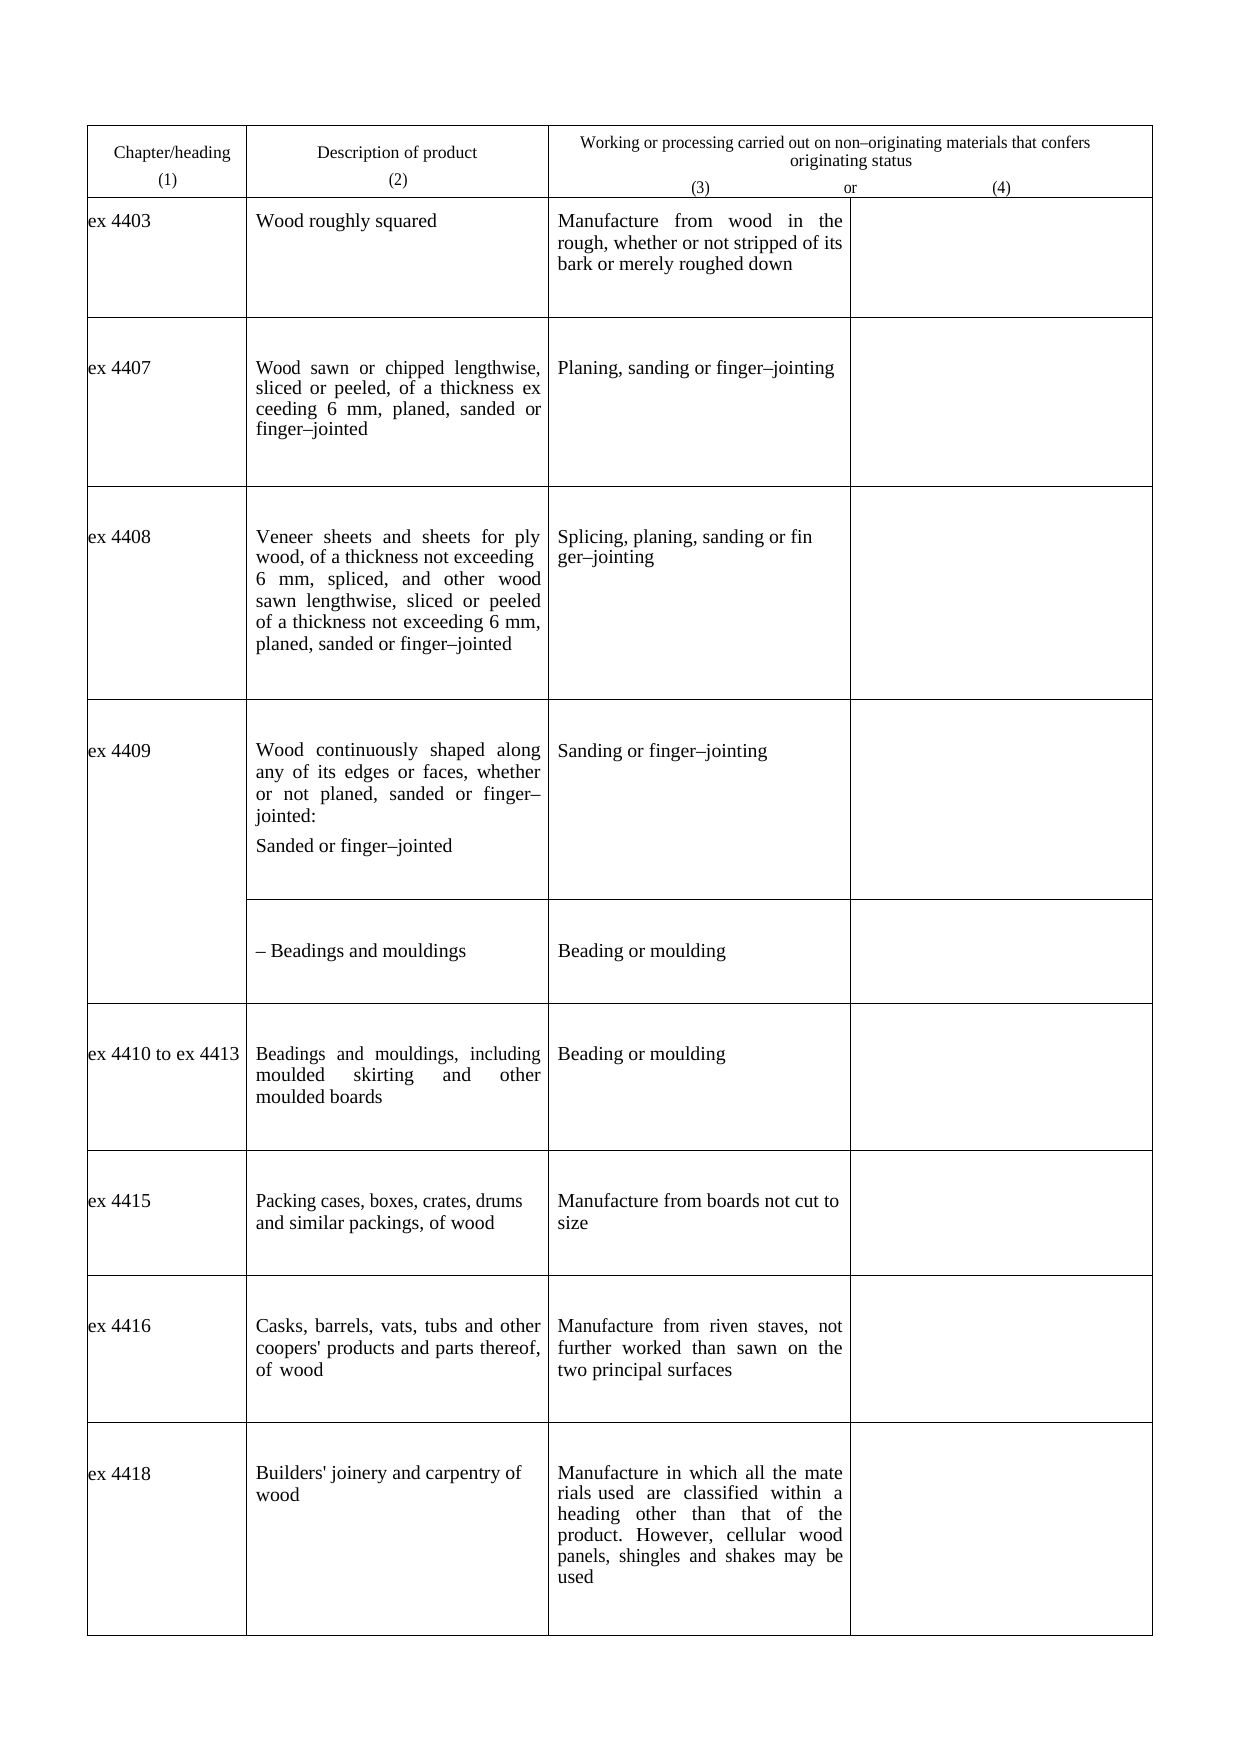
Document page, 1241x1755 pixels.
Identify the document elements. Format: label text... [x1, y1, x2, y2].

table_cell ex 4403 [88, 198, 246, 317]
table_cell Splicing, planing, sanding or fin­ ger–jointing [549, 487, 850, 699]
table_cell ex 4408 [88, 487, 246, 699]
table_cell ex 4407 [88, 318, 246, 486]
table_cell ex 4415 [88, 1151, 246, 1275]
table_cell Wood roughly squared [247, 198, 548, 317]
table_cell Manufacture in which all the mate­ rials used are classified within a heading other than that of the product. However, cellular wood panels, shingles and shakes may be used [549, 1423, 850, 1635]
table_cell Sanding or finger–jointing [549, 700, 850, 899]
table_cell ex 4416 [88, 1276, 246, 1422]
table_cell ex 4410 to ex 4413 [88, 1004, 246, 1150]
table_cell Packing cases, boxes, crates, drums and similar packings, of wood [247, 1151, 548, 1275]
table_cell Beading or moulding [549, 1004, 850, 1150]
table_cell Manufacture from riven staves, not further worked than sawn on the two principal surfaces [549, 1276, 850, 1422]
table_cell [851, 487, 1152, 699]
table_cell [851, 900, 1152, 1002]
table_cell Veneer sheets and sheets for ply­ wood, of a thickness not exceeding 6 mm, spliced, and other wood sawn lengthwise, sliced or peeled of a thickness not exceeding 6 mm, planed, sanded or finger–jointed [247, 487, 548, 699]
table_cell Casks, barrels, vats, tubs and other coopers' products and parts thereof, of wood [247, 1276, 548, 1422]
table_cell [851, 700, 1152, 899]
table_cell [851, 198, 1152, 317]
table_cell [851, 1276, 1152, 1422]
table_cell [851, 1004, 1152, 1150]
table_cell Beadings and mouldings, including moulded skirting and other moulded boards [247, 1004, 548, 1150]
table_cell Wood continuously shaped along any of its edges or faces, whether or not planed, sanded or finger– jointed: Sanded or finger–jointed [247, 700, 548, 899]
table_cell Wood sawn or chipped lengthwise, sliced or peeled, of a thickness ex­ ceeding 6 mm, planed, sanded or finger–jointed [247, 318, 548, 486]
table_cell ex 4409 [88, 700, 246, 1002]
table_cell Planing, sanding or finger–jointing [549, 318, 850, 486]
table_header Description of product (2) [247, 126, 548, 197]
table_cell [851, 1151, 1152, 1275]
table_cell Beading or moulding [549, 900, 850, 1002]
table_cell Manufacture from wood in the rough, whether or not stripped of its bark or merely roughed down [549, 198, 850, 317]
table_header Chapter/heading (1) [88, 126, 246, 197]
table_cell ex 4418 [88, 1423, 246, 1635]
table_cell Builders' joinery and carpentry of wood [247, 1423, 548, 1635]
table_cell Manufacture from boards not cut to size [549, 1151, 850, 1275]
table_cell [851, 1423, 1152, 1635]
table_cell [851, 318, 1152, 486]
table_header Working or processing carried out on non–originating materials that confers originating status (3) or (4) [549, 126, 1152, 197]
table_cell – Beadings and mouldings [247, 900, 548, 1002]
